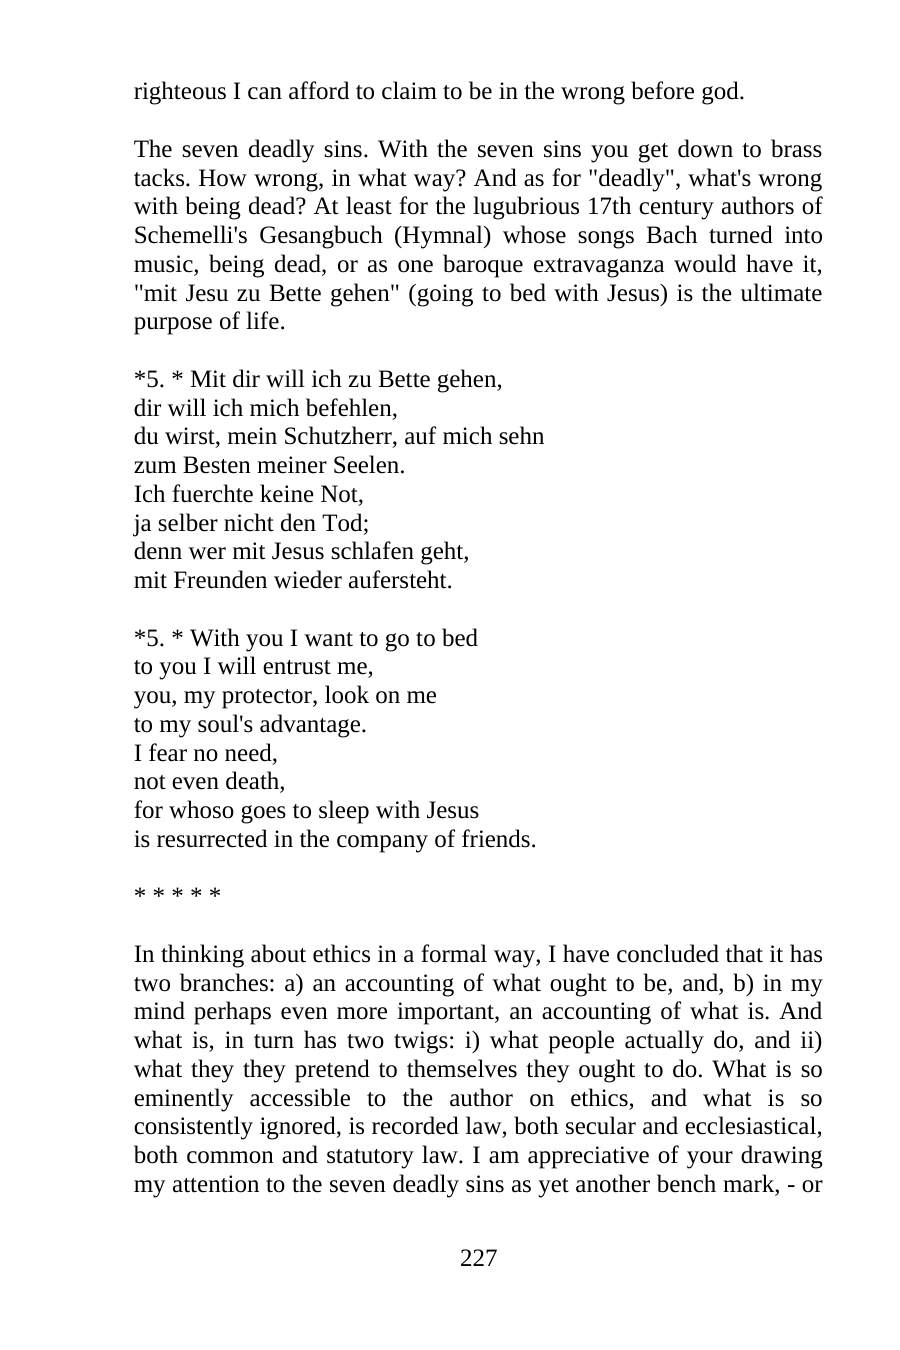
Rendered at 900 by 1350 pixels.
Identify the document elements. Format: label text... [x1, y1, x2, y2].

text you, my protector, look on me [133, 680, 823, 709]
text is resurrected in the company of friends. [133, 824, 823, 853]
text to my soul's advantage. [133, 709, 823, 738]
text *5. * Mit dir will ich zu Bette gehen, [133, 364, 823, 393]
text du wirst, mein Schutzherr, auf mich sehn [133, 421, 823, 450]
text Ich fuerchte keine Not, [133, 479, 823, 508]
text zum Besten meiner Seelen. [133, 450, 823, 479]
text mit Freunden wieder aufersteht. [133, 565, 823, 594]
text I fear no need, [133, 738, 823, 766]
text denn wer mit Jesus schlafen geht, [133, 536, 823, 565]
text righteous I can afford to claim to be in the wrong before god. [133, 76, 823, 105]
text for whoso goes to sleep with Jesus [133, 795, 823, 824]
text In thinking about ethics in a formal way, I have concluded that it has two branches: a) an accounting of what ought to be, and, b) in my mind perhaps even more important, an accounting of what is. And what is, in turn has two twigs: i) what people actually do, and ii) what they they pretend to themselves they ought to do. What is so eminently accessible to the author on ethics, and what is so consistently ignored, is recorded law, both secular and ecclesiastical, both common and statutory law. I am appreciative of your drawing my attention to the seven deadly sins as yet another bench mark, - or [133, 939, 823, 1198]
text ja selber nicht den Tod; [133, 508, 823, 536]
text *5. * With you I want to go to bed [133, 623, 823, 651]
text dir will ich mich befehlen, [133, 393, 823, 421]
text to you I will entrust me, [133, 651, 823, 680]
text * * * * * [133, 881, 823, 910]
text The seven deadly sins. With the seven sins you get down to brass tacks. How wrong, in what way? And as for "deadly", what's wrong with being dead? At least for the lugubrious 17th century authors of Schemelli's Gesangbuch (Hymnal) whose songs Bach turned into music, being dead, or as one baroque extravaganza would have it, "mit Jesu zu Bette gehen" (going to bed with Jesus) is the ultimate purpose of life. [133, 134, 823, 335]
text not even death, [133, 766, 823, 795]
